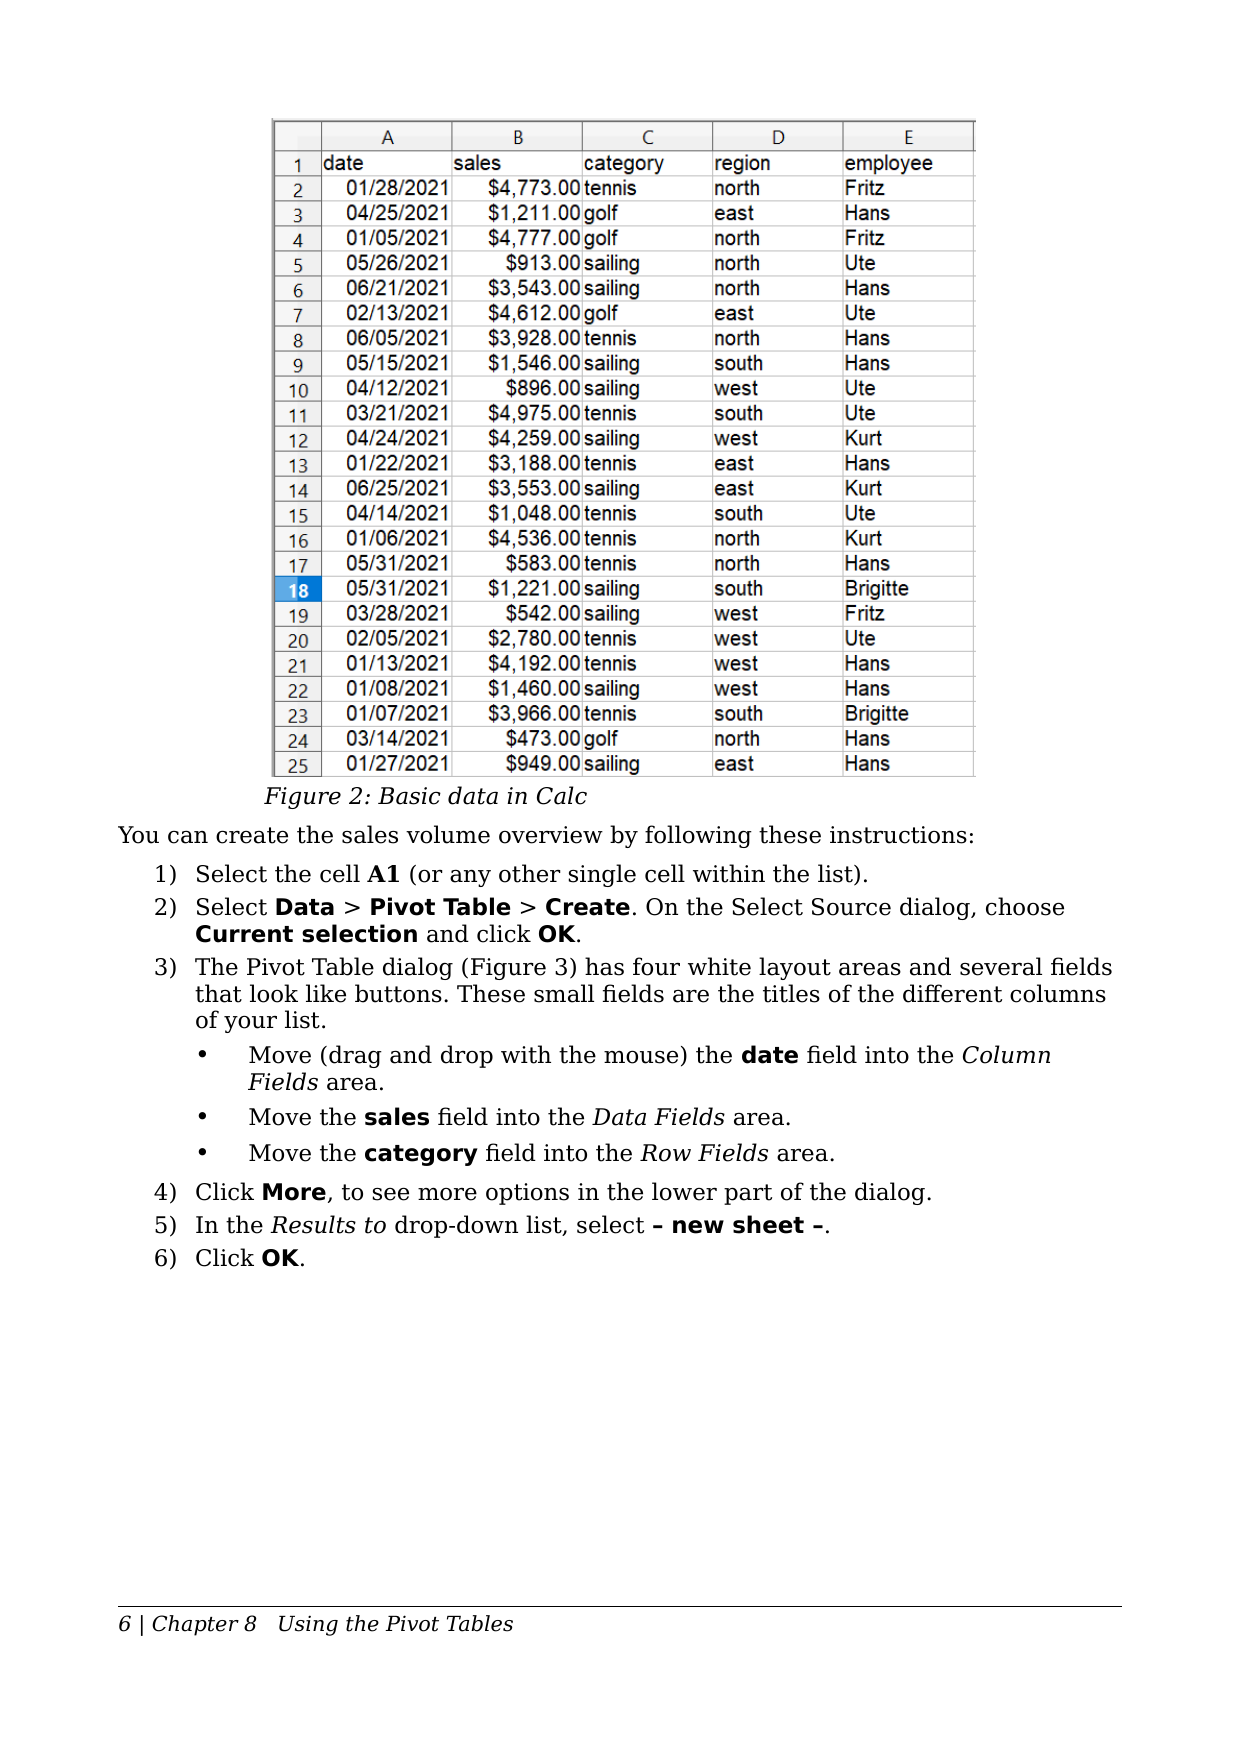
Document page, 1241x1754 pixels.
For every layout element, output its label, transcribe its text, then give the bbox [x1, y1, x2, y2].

list Click More, to see more options in the lower part of the dialog. [177, 1179, 1122, 1206]
list Click OK. [177, 1245, 1122, 1272]
list Move the category field into the Row Fields area. [195, 1138, 1122, 1167]
list Move the sales field into the Data Fields area. [195, 1102, 1122, 1132]
text You can create the sales volume overview by following these instructions: [118, 822, 1122, 849]
list Move (drag and drop with the mouse) the date field into the Column Fields area. [195, 1040, 1122, 1096]
picture [271, 118, 976, 777]
list Select the cell A1 (or any other single cell within the list). [177, 861, 1122, 888]
list Select Data > Pivot Table > Create. On the Select Source dialog, choose Current selection and click OK. [177, 894, 1122, 948]
list The Pivot Table dialog (Figure 3) has four white layout areas and several fields that look like buttons. These small fields are the titles of the different columns of your list. [177, 954, 1122, 1034]
text Figure 2: Basic data in Calc [264, 783, 976, 810]
list In the Results to drop-down list, select – new sheet –. [177, 1212, 1122, 1239]
